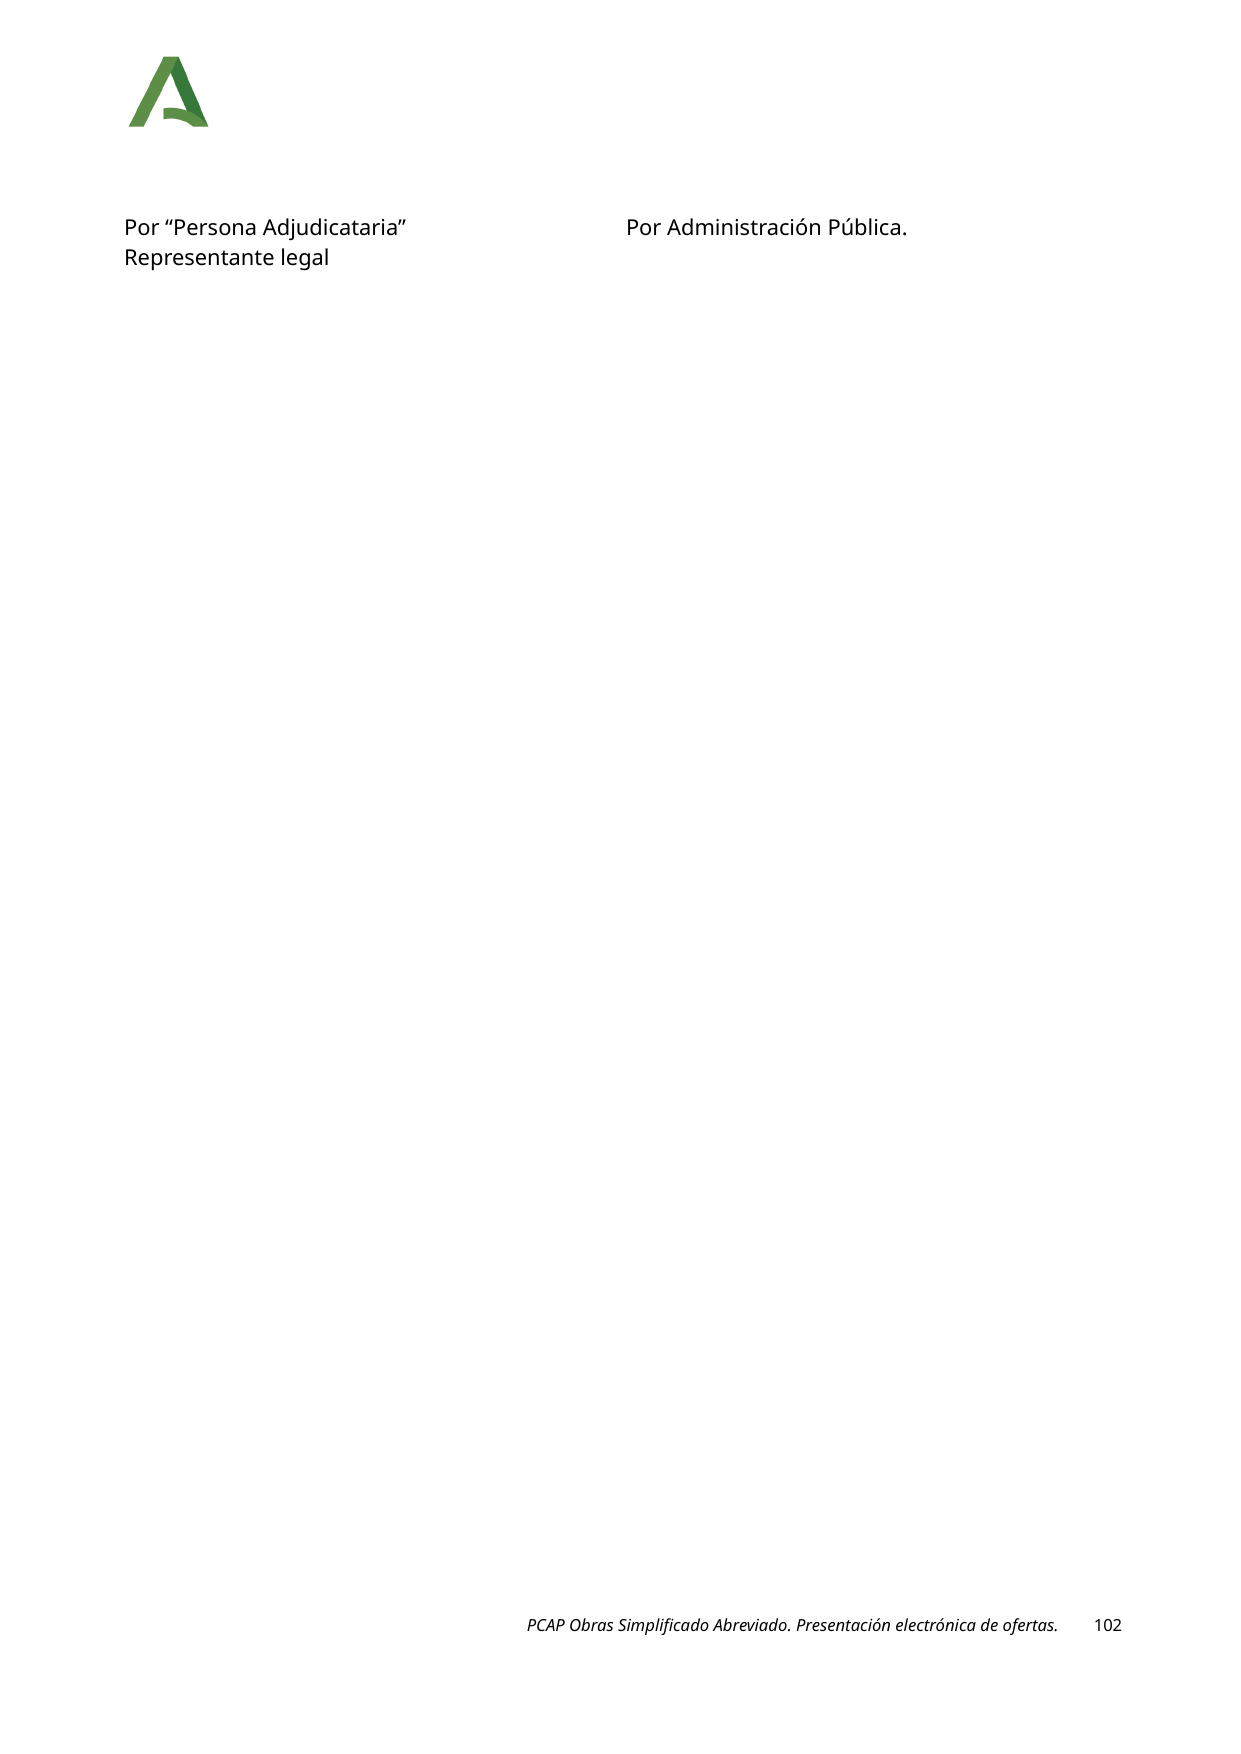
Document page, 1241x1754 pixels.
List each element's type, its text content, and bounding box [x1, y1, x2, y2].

table_header Por “Persona Adjudicataria” Representante legal [118, 206, 620, 277]
table_header Por Administración Pública. [620, 206, 1122, 277]
picture [124, 52, 213, 131]
